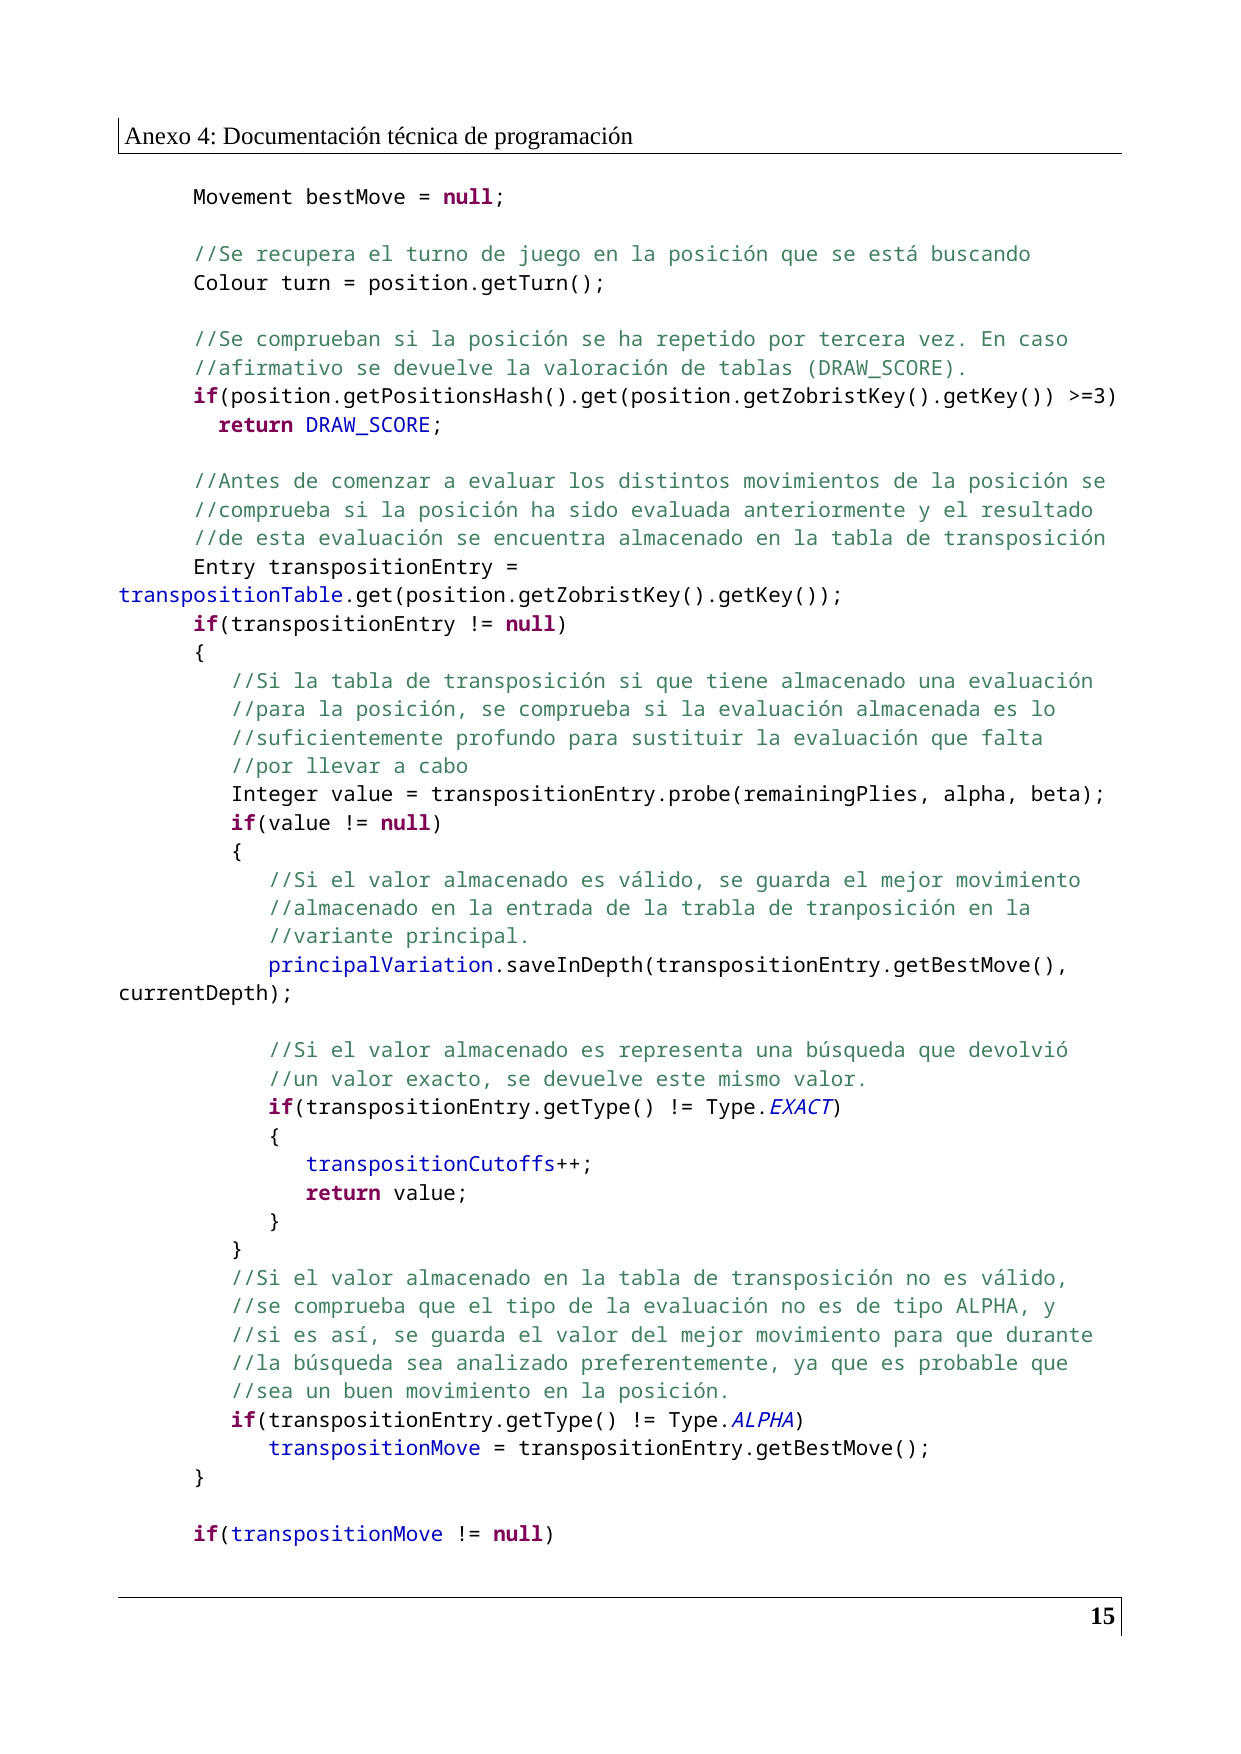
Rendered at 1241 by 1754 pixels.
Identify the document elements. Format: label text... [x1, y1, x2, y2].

text if(transpositionMove != null) [118, 1519, 1122, 1547]
text Entry transpositionEntry = transpositionTable.get(position.getZobristKey().getKey()); [118, 552, 1122, 609]
text //sea un buen movimiento en la posición. [118, 1377, 1122, 1405]
text Movement bestMove = null; [118, 182, 1122, 211]
text //afirmativo se devuelve la valoración de tablas (DRAW_SCORE). [118, 353, 1122, 381]
text Integer value = transpositionEntry.probe(remainingPlies, alpha, beta); [118, 779, 1122, 808]
text } [118, 1234, 1122, 1263]
text //Si la tabla de transposición si que tiene almacenado una evaluación [118, 666, 1122, 694]
text return DRAW_SCORE; [118, 410, 1122, 438]
text if(position.getPositionsHash().get(position.getZobristKey().getKey()) >=3) [118, 381, 1122, 410]
text //la búsqueda sea analizado preferentemente, ya que es probable que [118, 1348, 1122, 1377]
text //por llevar a cabo [118, 751, 1122, 779]
text //comprueba si la posición ha sido evaluada anteriormente y el resultado [118, 495, 1122, 523]
text if(transpositionEntry != null) [118, 609, 1122, 637]
text //variante principal. [118, 922, 1122, 950]
text { [118, 1121, 1122, 1149]
text //almacenado en la entrada de la trabla de tranposición en la [118, 893, 1122, 922]
text if(transpositionEntry.getType() != Type.EXACT) [118, 1092, 1122, 1121]
text //se comprueba que el tipo de la evaluación no es de tipo ALPHA, y [118, 1291, 1122, 1320]
text //de esta evaluación se encuentra almacenado en la tabla de transposición [118, 523, 1122, 552]
text if(transpositionEntry.getType() != Type.ALPHA) [118, 1405, 1122, 1433]
text //suficientemente profundo para sustituir la evaluación que falta [118, 723, 1122, 751]
text //Se recupera el turno de juego en la posición que se está buscando [118, 239, 1122, 268]
text Colour turn = position.getTurn(); [118, 268, 1122, 296]
text //si es así, se guarda el valor del mejor movimiento para que durante [118, 1320, 1122, 1348]
text } [118, 1206, 1122, 1234]
text //Se comprueban si la posición se ha repetido por tercera vez. En caso [118, 324, 1122, 353]
text transpositionMove = transpositionEntry.getBestMove(); [118, 1433, 1122, 1462]
text { [118, 836, 1122, 865]
text principalVariation.saveInDepth(transpositionEntry.getBestMove(), currentDepth); [118, 950, 1122, 1007]
text //Si el valor almacenado en la tabla de transposición no es válido, [118, 1263, 1122, 1291]
text //Si el valor almacenado es válido, se guarda el mejor movimiento [118, 865, 1122, 893]
text //Si el valor almacenado es representa una búsqueda que devolvió [118, 1035, 1122, 1064]
text { [118, 637, 1122, 666]
text //Antes de comenzar a evaluar los distintos movimientos de la posición se [118, 467, 1122, 495]
text return value; [118, 1178, 1122, 1206]
text transpositionCutoffs++; [118, 1149, 1122, 1178]
text if(value != null) [118, 808, 1122, 836]
text } [118, 1462, 1122, 1490]
text //para la posición, se comprueba si la evaluación almacenada es lo [118, 694, 1122, 723]
text //un valor exacto, se devuelve este mismo valor. [118, 1064, 1122, 1092]
